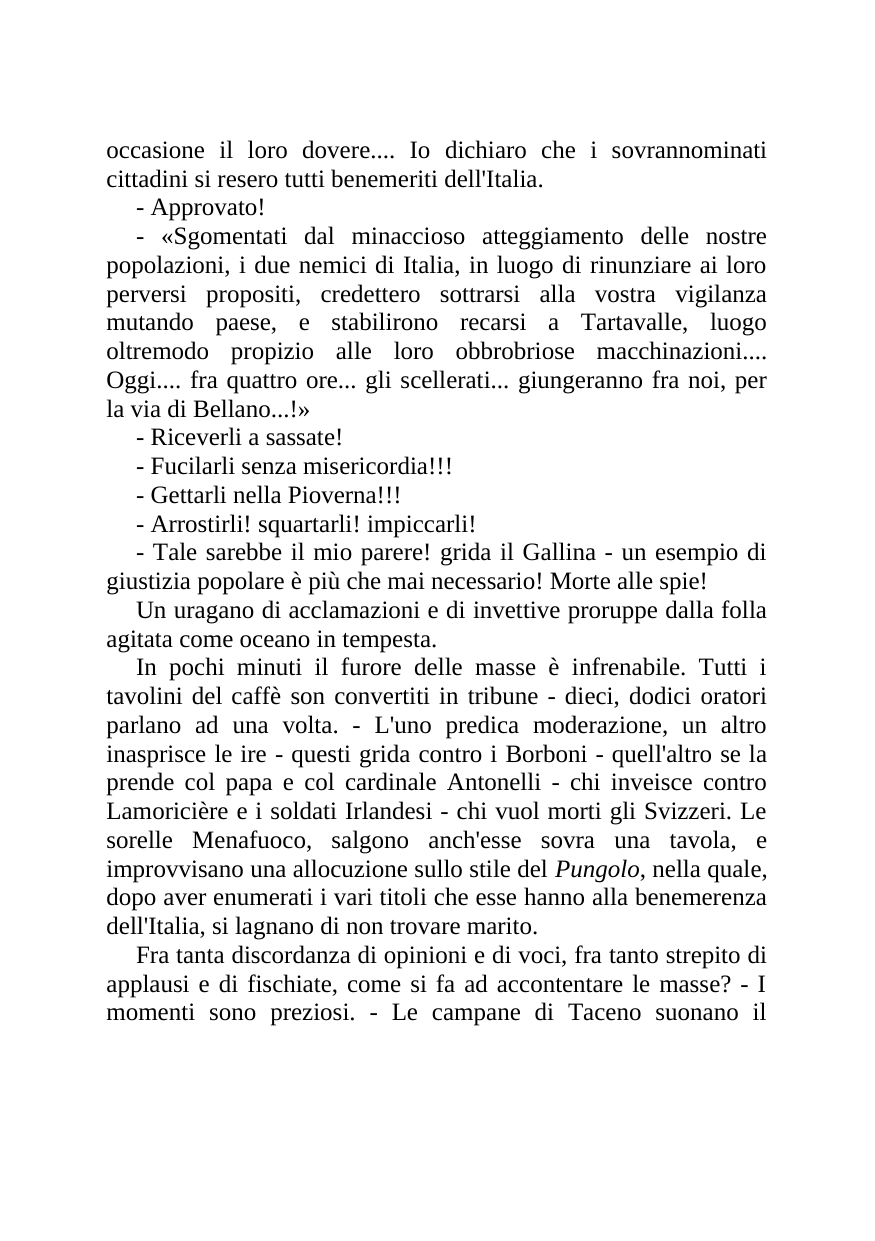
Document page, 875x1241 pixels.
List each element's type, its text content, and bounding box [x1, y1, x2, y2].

text - Riceverli a sassate! [106, 422, 768, 451]
text In pochi minuti il furore delle masse è infrenabile. Tutti i tavolini del caffè son convertiti in tribune - dieci, dodici oratori parlano ad una volta. - L'uno predica moderazione, un altro inasprisce le ire - questi grida contro i Borboni - quell'altro se la prende col papa e col cardinale Antonelli - chi inveisce contro Lamoricière e i soldati Irlandesi - chi vuol morti gli Svizzeri. Le sorelle Menafuoco, salgono anch'esse sovra una tavola, e improvvisano una allocuzione sullo stile del Pungolo, nella quale, dopo aver enumerati i vari titoli che esse hanno alla benemerenza dell'Italia, si lagnano di non trovare marito. [106, 652, 768, 940]
text - «Sgomentati dal minaccioso atteggiamento delle nostre popolazioni, i due nemici di Italia, in luogo di rinunziare ai loro perversi propositi, credettero sottrarsi alla vostra vigilanza mutando paese, e stabilirono recarsi a Tartavalle, luogo oltremodo propizio alle loro obbrobriose macchinazioni.... Oggi.... fra quattro ore... gli scellerati... giungeranno fra noi, per la via di Bellano...!» [106, 221, 768, 422]
text - Approvato! [106, 192, 768, 221]
text - Gettarli nella Pioverna!!! [106, 480, 768, 509]
text occasione il loro dovere.... Io dichiaro che i sovrannominati cittadini si resero tutti benemeriti dell'Italia. [106, 135, 768, 192]
text - Arrostirli! squartarli! impiccarli! [106, 509, 768, 537]
text Fra tanta discordanza di opinioni e di voci, fra tanto strepito di applausi e di fischiate, come si fa ad accontentare le masse? - I momenti sono preziosi. - Le campane di Taceno suonano il [106, 940, 768, 1026]
text - Tale sarebbe il mio parere! grida il Gallina - un esempio di giustizia popolare è più che mai necessario! Morte alle spie! [106, 537, 768, 595]
text Un uragano di acclamazioni e di invettive proruppe dalla folla agitata come oceano in tempesta. [106, 595, 768, 652]
text - Fucilarli senza misericordia!!! [106, 451, 768, 480]
